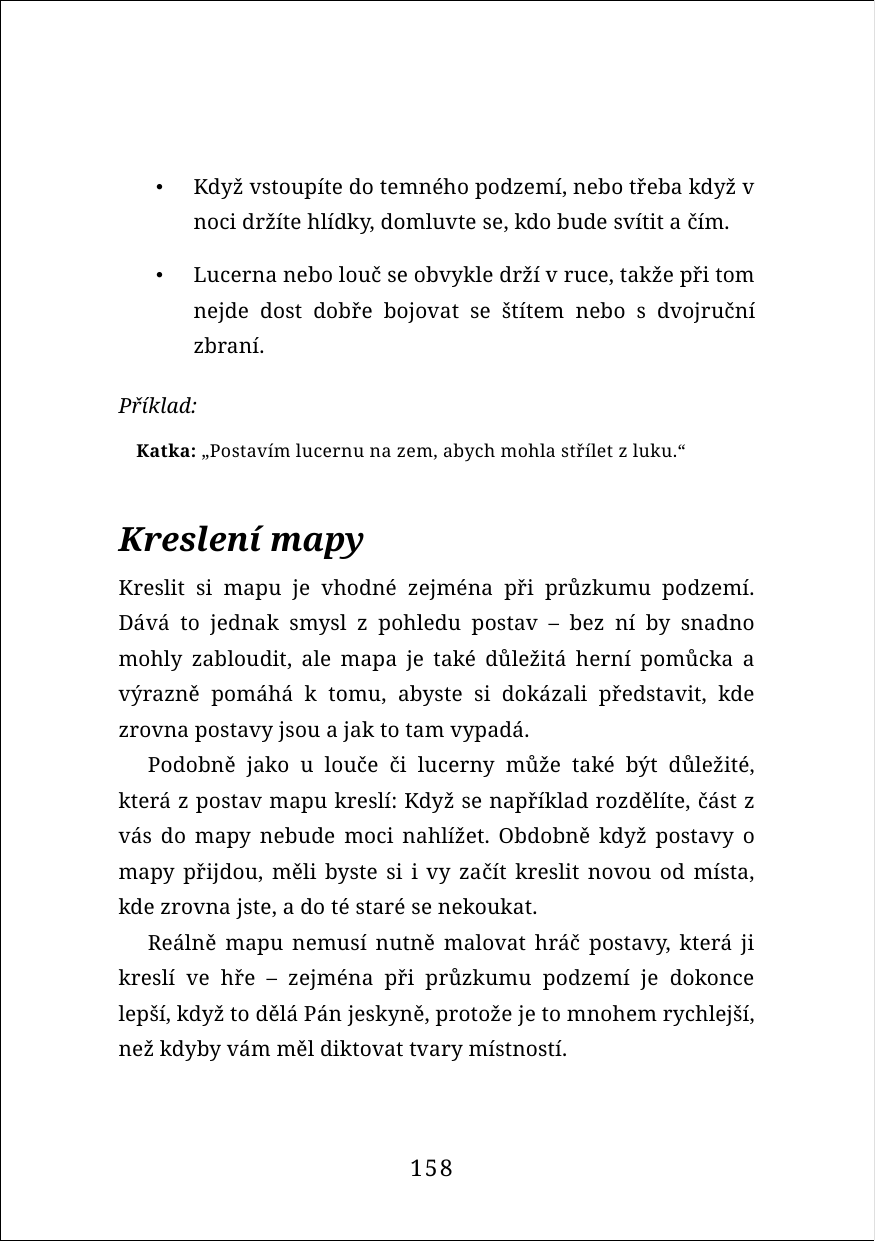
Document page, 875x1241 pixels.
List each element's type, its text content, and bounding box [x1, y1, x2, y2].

text Kreslit si mapu je vhodné zejména při průzkumu podzemí. Dává to jednak smysl z pohledu postav – bez ní by snadno mohly zabloudit, ale mapa je také důležitá herní pomůcka a výrazně pomáhá k tomu, abyste si dokázali představit, kde zrovna postavy jsou a jak to tam vypadá. Podobně jako u louče či lucerny může také být důležité, která z postav mapu kreslí: Když se například rozdělíte, část z vás do mapy nebude moci nahlížet. Obdobně když postavy o mapy přijdou, měli byste si i vy začít kreslit novou od místa, kde zrovna jste, a do té staré se nekoukat. Reálně mapu nemusí nutně malovat hráč postavy, která ji kreslí ve hře – zejména při průzkumu podzemí je dokonce lepší, když to dělá Pán jeskyně, protože je to mnohem rychlejší, než kdyby vám měl diktovat tvary místností. [118, 573, 756, 1063]
list Když vstoupíte do temného podzemí, nebo třeba když v noci držíte hlídky, domluvte se, kdo bude svítit a čím. [156, 172, 756, 236]
subtitle Kreslení mapy [118, 516, 756, 561]
list Lucerna nebo louč se obvykle drží v ruce, takže při tom nejde dost dobře bojovat se štítem nebo s dvojruční zbraní. [156, 261, 756, 360]
text Katka: „Postavím lucernu na zem, abych mohla střílet z luku.“ [136, 438, 756, 462]
text Příklad: [118, 391, 756, 419]
